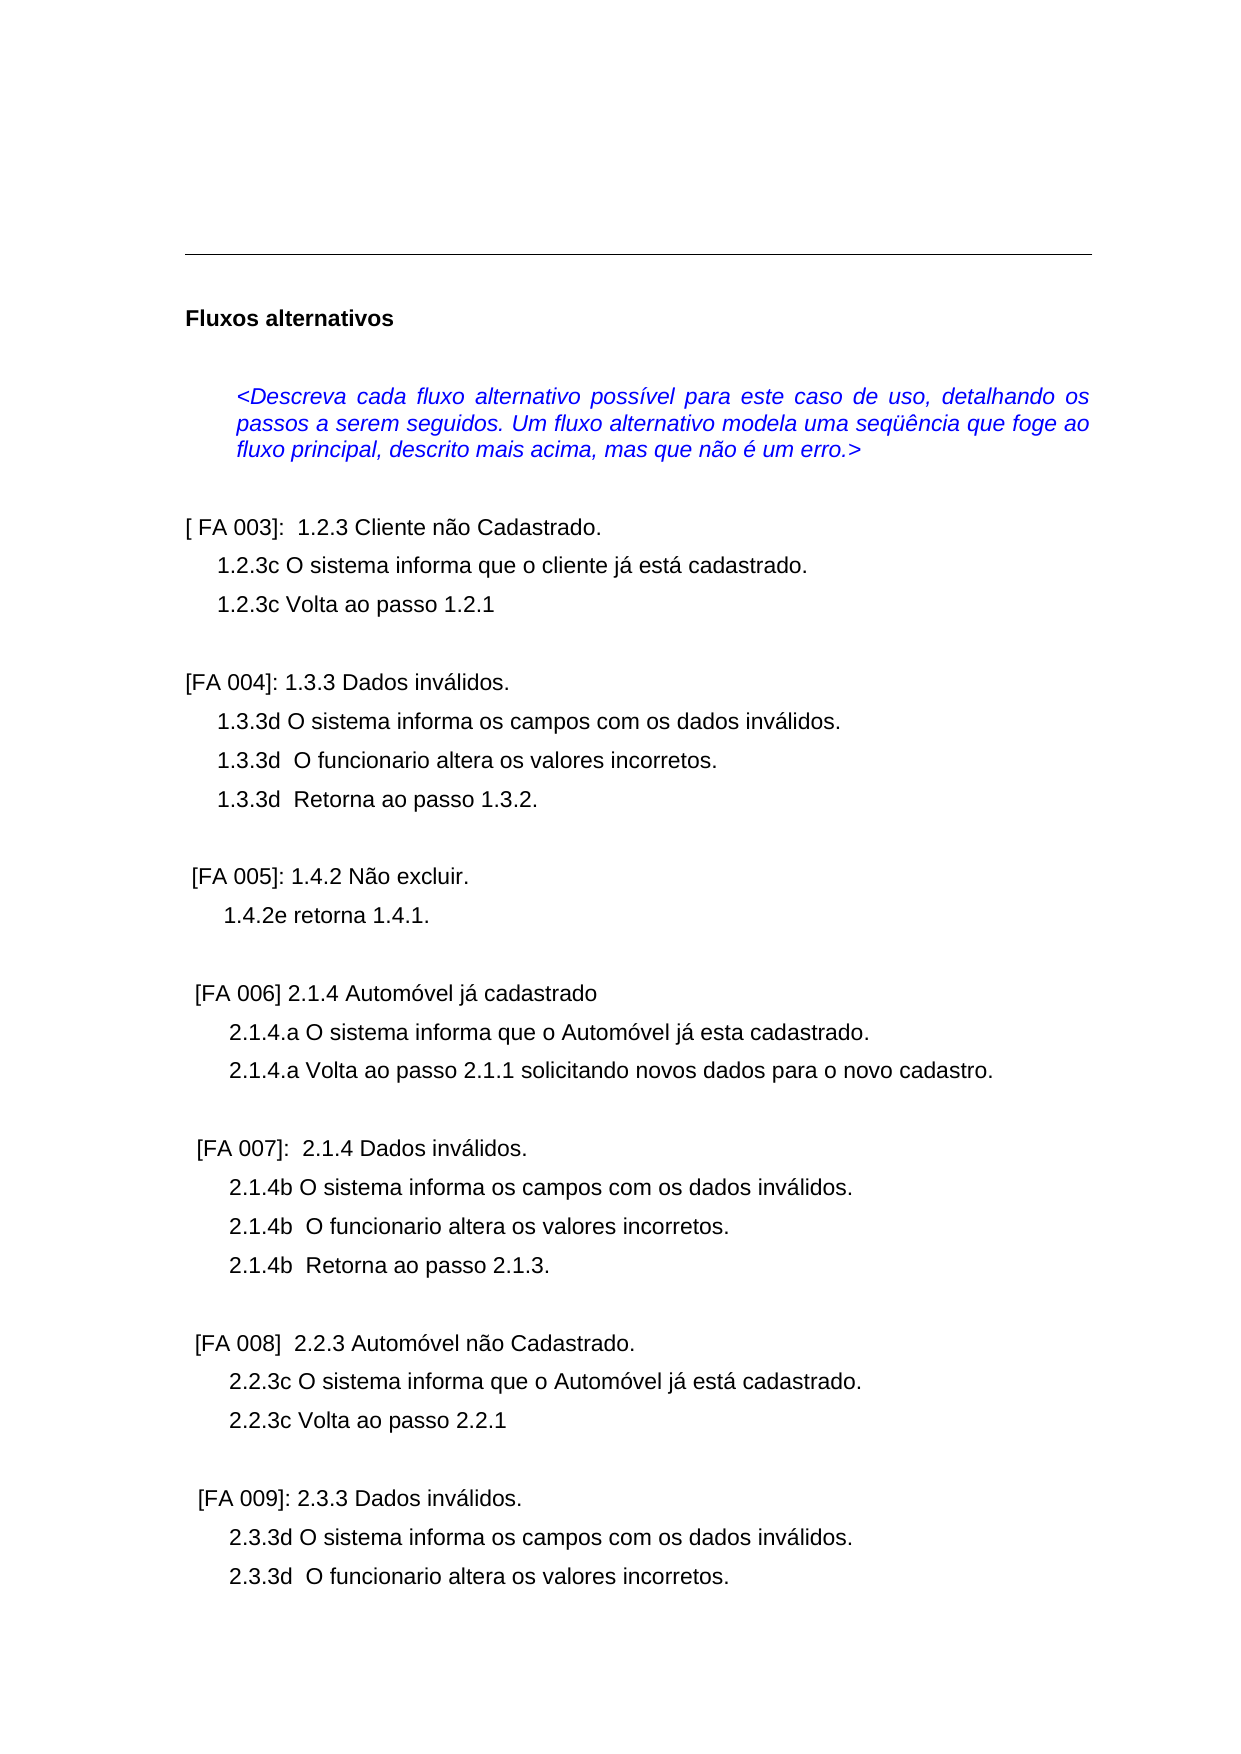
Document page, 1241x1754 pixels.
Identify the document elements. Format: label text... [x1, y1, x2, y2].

list 1.3.3d O funcionario altera os valores incorretos. [148, 747, 1092, 773]
list 2.3.3d O sistema informa os campos com os dados inválidos. [185, 1524, 1092, 1550]
list 2.1.4.a O sistema informa que o Automóvel já esta cadastrado. [185, 1019, 1092, 1045]
list 2.1.4b O funcionario altera os valores incorretos. [185, 1213, 1092, 1239]
list [FA 007]: 2.1.4 Dados inválidos. [146, 1135, 1092, 1162]
list 2.3.3d O funcionario altera os valores incorretos. [185, 1563, 1092, 1589]
list [ FA 003]: 1.2.3 Cliente não Cadastrado. [148, 513, 1092, 540]
list 1.3.3d O sistema informa os campos com os dados inválidos. [148, 708, 1092, 734]
list 1.2.3c Volta ao passo 1.2.1 [148, 591, 1092, 618]
list 1.2.3c O sistema informa que o cliente já está cadastrado. [148, 552, 1092, 579]
list 2.2.3c O sistema informa que o Automóvel já está cadastrado. [185, 1368, 1092, 1395]
list 2.1.4b O sistema informa os campos com os dados inválidos. [185, 1174, 1092, 1200]
list [FA 009]: 2.3.3 Dados inválidos. [160, 1485, 1092, 1511]
list [FA 005]: 1.4.2 Não excluir. [148, 863, 1092, 889]
list 2.1.4b Retorna ao passo 2.1.3. [185, 1252, 1092, 1278]
list 2.1.4.a Volta ao passo 2.1.1 solicitando novos dados para o novo cadastro. [185, 1057, 1092, 1084]
list 1.4.2e retorna 1.4.1. [148, 902, 1092, 928]
list [FA 004]: 1.3.3 Dados inválidos. [148, 669, 1092, 695]
list 2.2.3c Volta ao passo 2.2.1 [185, 1407, 1092, 1433]
list [FA 008] 2.2.3 Automóvel não Cadastrado. [157, 1329, 1092, 1356]
list [FA 006] 2.1.4 Automóvel já cadastrado [144, 980, 1092, 1006]
text Fluxos alternativos [185, 305, 1092, 332]
text <Descreva cada fluxo alternativo possível para este caso de uso, detalhando os passos a serem seguidos. Um fluxo alternativo modela uma seqüência que foge ao fluxo principal, descrito mais acima, mas que não é um erro.> [236, 383, 1092, 462]
list 1.3.3d Retorna ao passo 1.3.2. [148, 786, 1092, 812]
